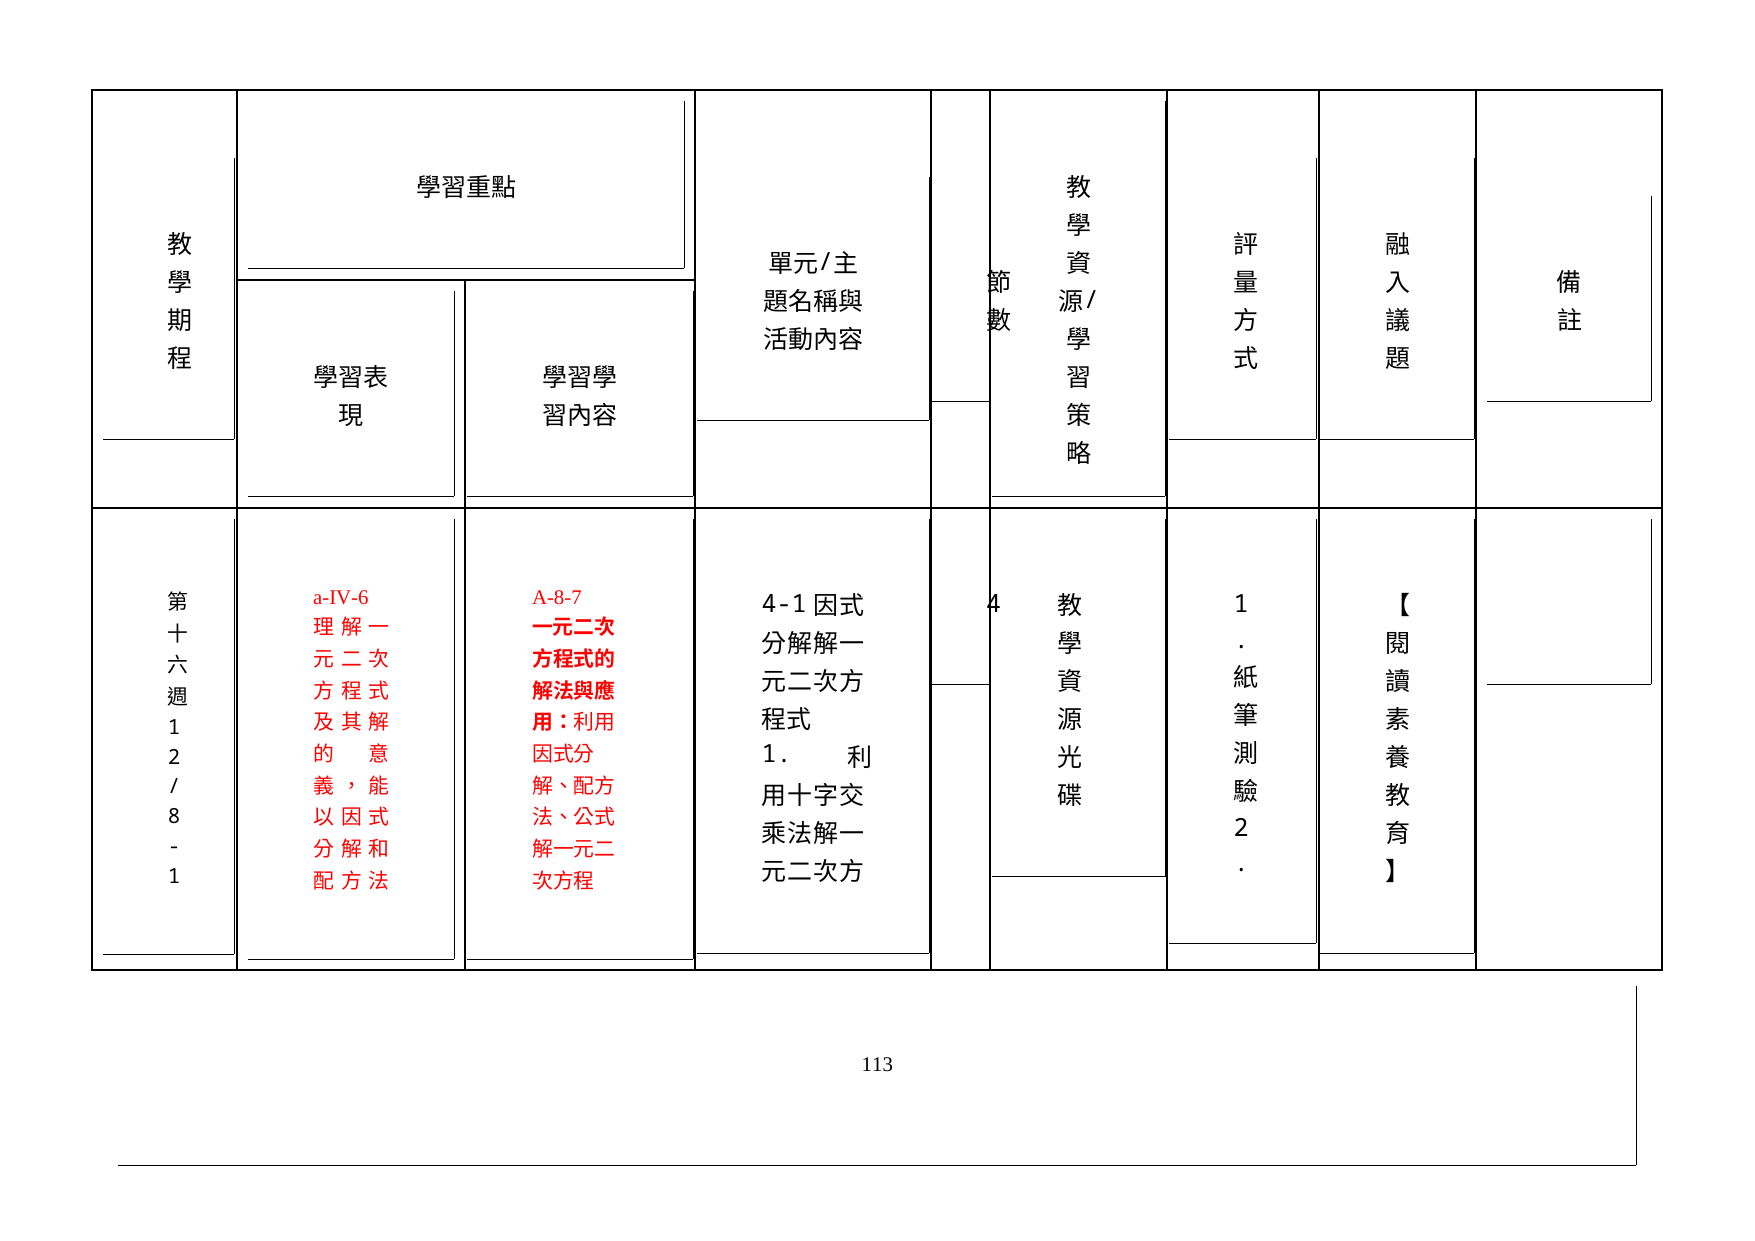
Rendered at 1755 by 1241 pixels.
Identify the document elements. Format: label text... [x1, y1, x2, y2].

table_header 節數 [932, 402, 989, 507]
table_cell 學習表現 [238, 281, 464, 507]
table_cell 4 [932, 509, 989, 684]
table_header 單元/主題名稱與活動內容 [696, 91, 930, 507]
table_cell 1.紙筆測驗 2. [1168, 509, 1318, 969]
table_cell 第十六週12/8-1 [93, 509, 236, 969]
table_header 教學資源/學習策略 [991, 91, 1166, 507]
table_cell 學習學習內容 [466, 281, 694, 507]
table_cell 教學資源光碟 [991, 509, 1166, 969]
table_cell 4 [932, 685, 989, 969]
table_cell A-8-7 一元二次方程式的解法與應用：利用因式分解、配方法、公式解一元二次方程 [466, 509, 694, 969]
table_header 融入議題 [1320, 91, 1475, 507]
table_cell a-IV-6 理解一元二次方程式及其解的意義，能以因式分解和配方法 [238, 509, 464, 969]
table_header 備註 [1477, 91, 1661, 507]
table_header 教學期程 [93, 91, 236, 507]
table_header 學習重點 [238, 91, 694, 279]
table_header 節數 [932, 91, 989, 401]
table_cell [1477, 509, 1661, 969]
table_header 評量方式 [1168, 91, 1318, 507]
table_cell 4-1因式分解解一元二次方程式 利用十字交乘法解一元二次方 [696, 509, 930, 969]
table_cell 【閱讀素養教育】 [1320, 509, 1475, 969]
